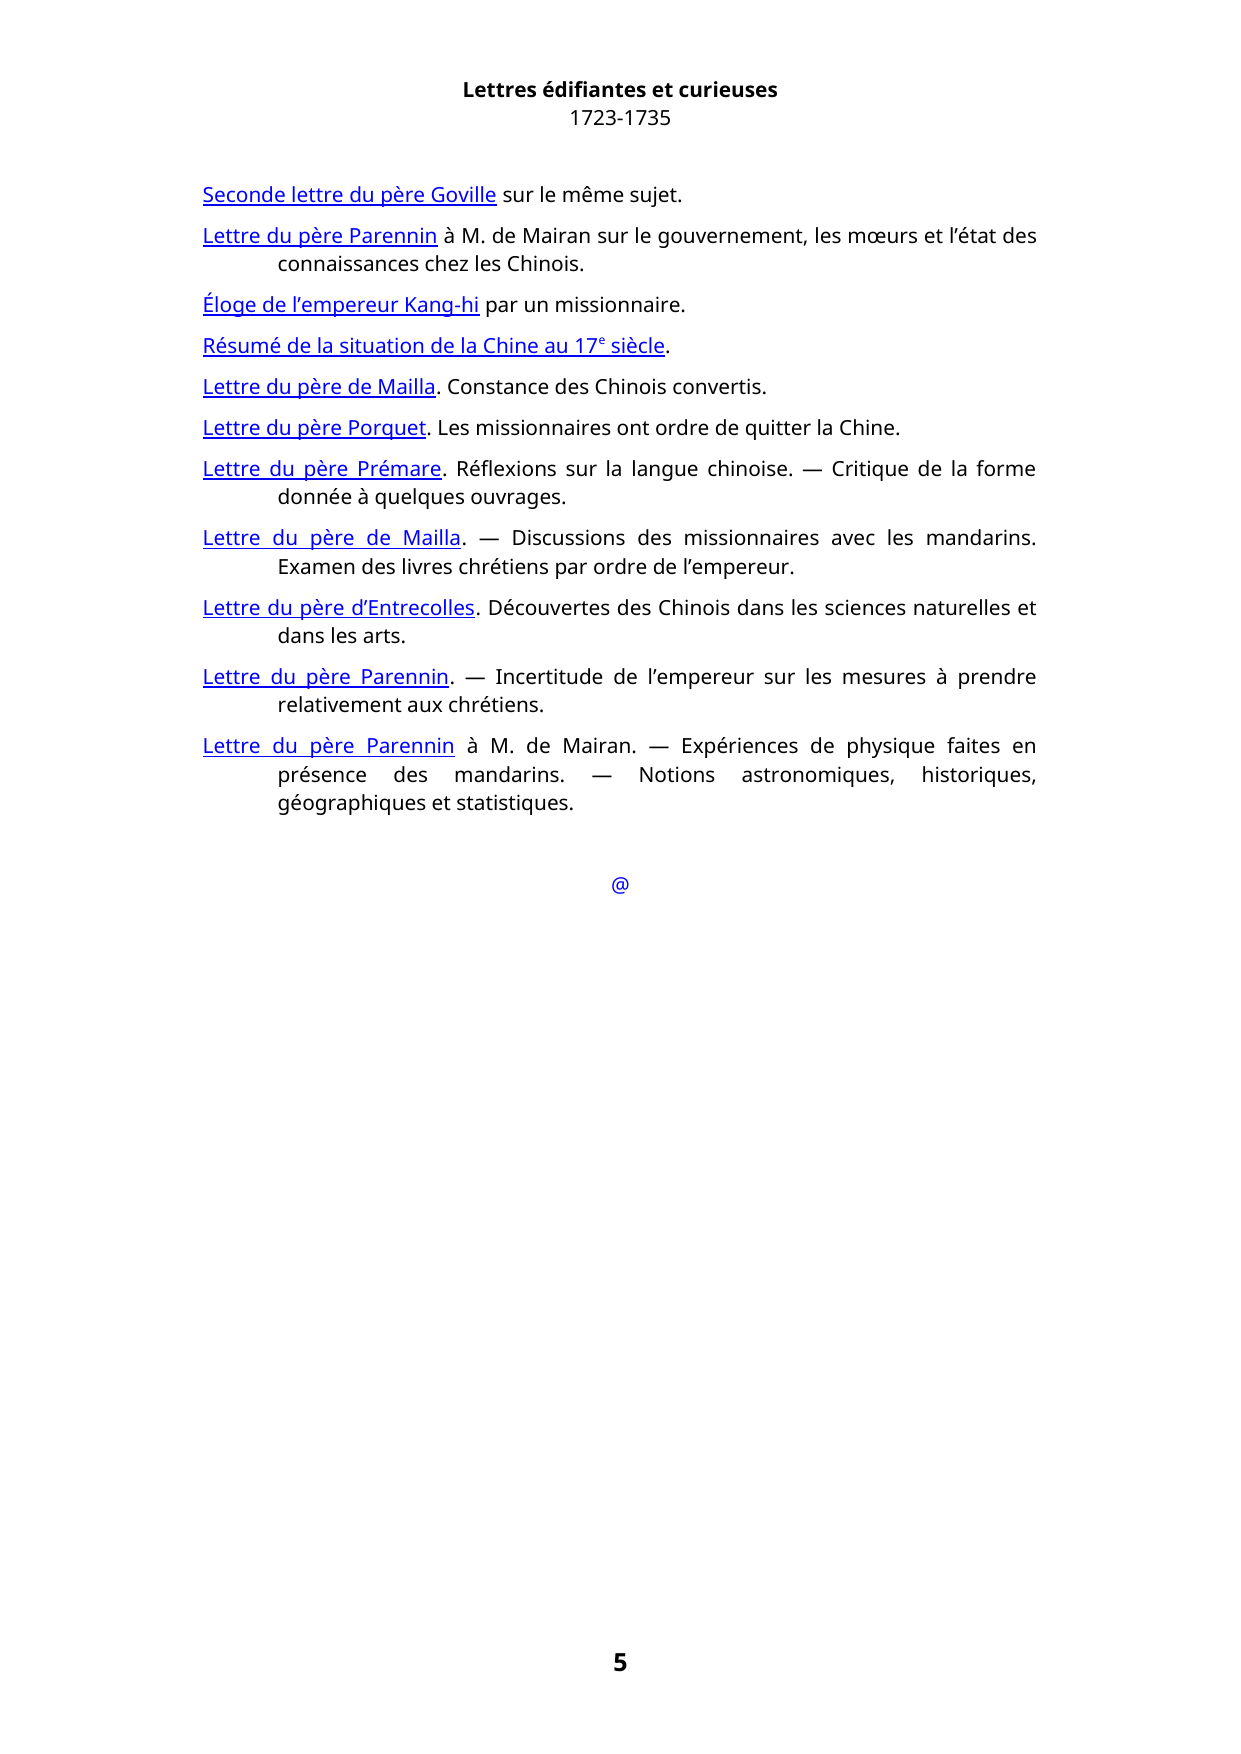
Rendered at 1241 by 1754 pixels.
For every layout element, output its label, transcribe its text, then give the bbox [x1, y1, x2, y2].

text Seconde lettre du père Goville sur le même sujet. [202, 180, 1038, 208]
text Éloge de l’empereur Kang-hi par un missionnaire. [202, 290, 1038, 319]
text Lettre du père Prémare. Réflexions sur la langue chinoise. — Critique de la forme donnée à quelques ouvrages. [202, 454, 1038, 511]
text Lettre du père d’Entrecolles. Découvertes des Chinois dans les sciences naturelles et dans les arts. [202, 593, 1038, 650]
text Résumé de la situation de la Chine au 17e siècle. [202, 331, 1038, 360]
text Lettre du père de Mailla. Constance des Chinois convertis. [202, 372, 1038, 401]
text Lettre du père Parennin à M. de Mairan sur le gouvernement, les mœurs et l’état des connaissances chez les Chinois. [202, 221, 1038, 278]
text Lettre du père Parennin. — Incertitude de l’empereur sur les mesures à prendre relativement aux chrétiens. [202, 662, 1038, 719]
text Lettre du père Parennin à M. de Mairan. — Expériences de physique faites en présence des mandarins. — Notions astronomiques, historiques, géographiques et statistiques. [202, 732, 1038, 817]
text @ [202, 870, 1038, 899]
text Lettre du père Porquet. Les missionnaires ont ordre de quitter la Chine. [202, 413, 1038, 442]
text Lettre du père de Mailla. — Discussions des missionnaires avec les mandarins. Examen des livres chrétiens par ordre de l’empereur. [202, 523, 1038, 580]
